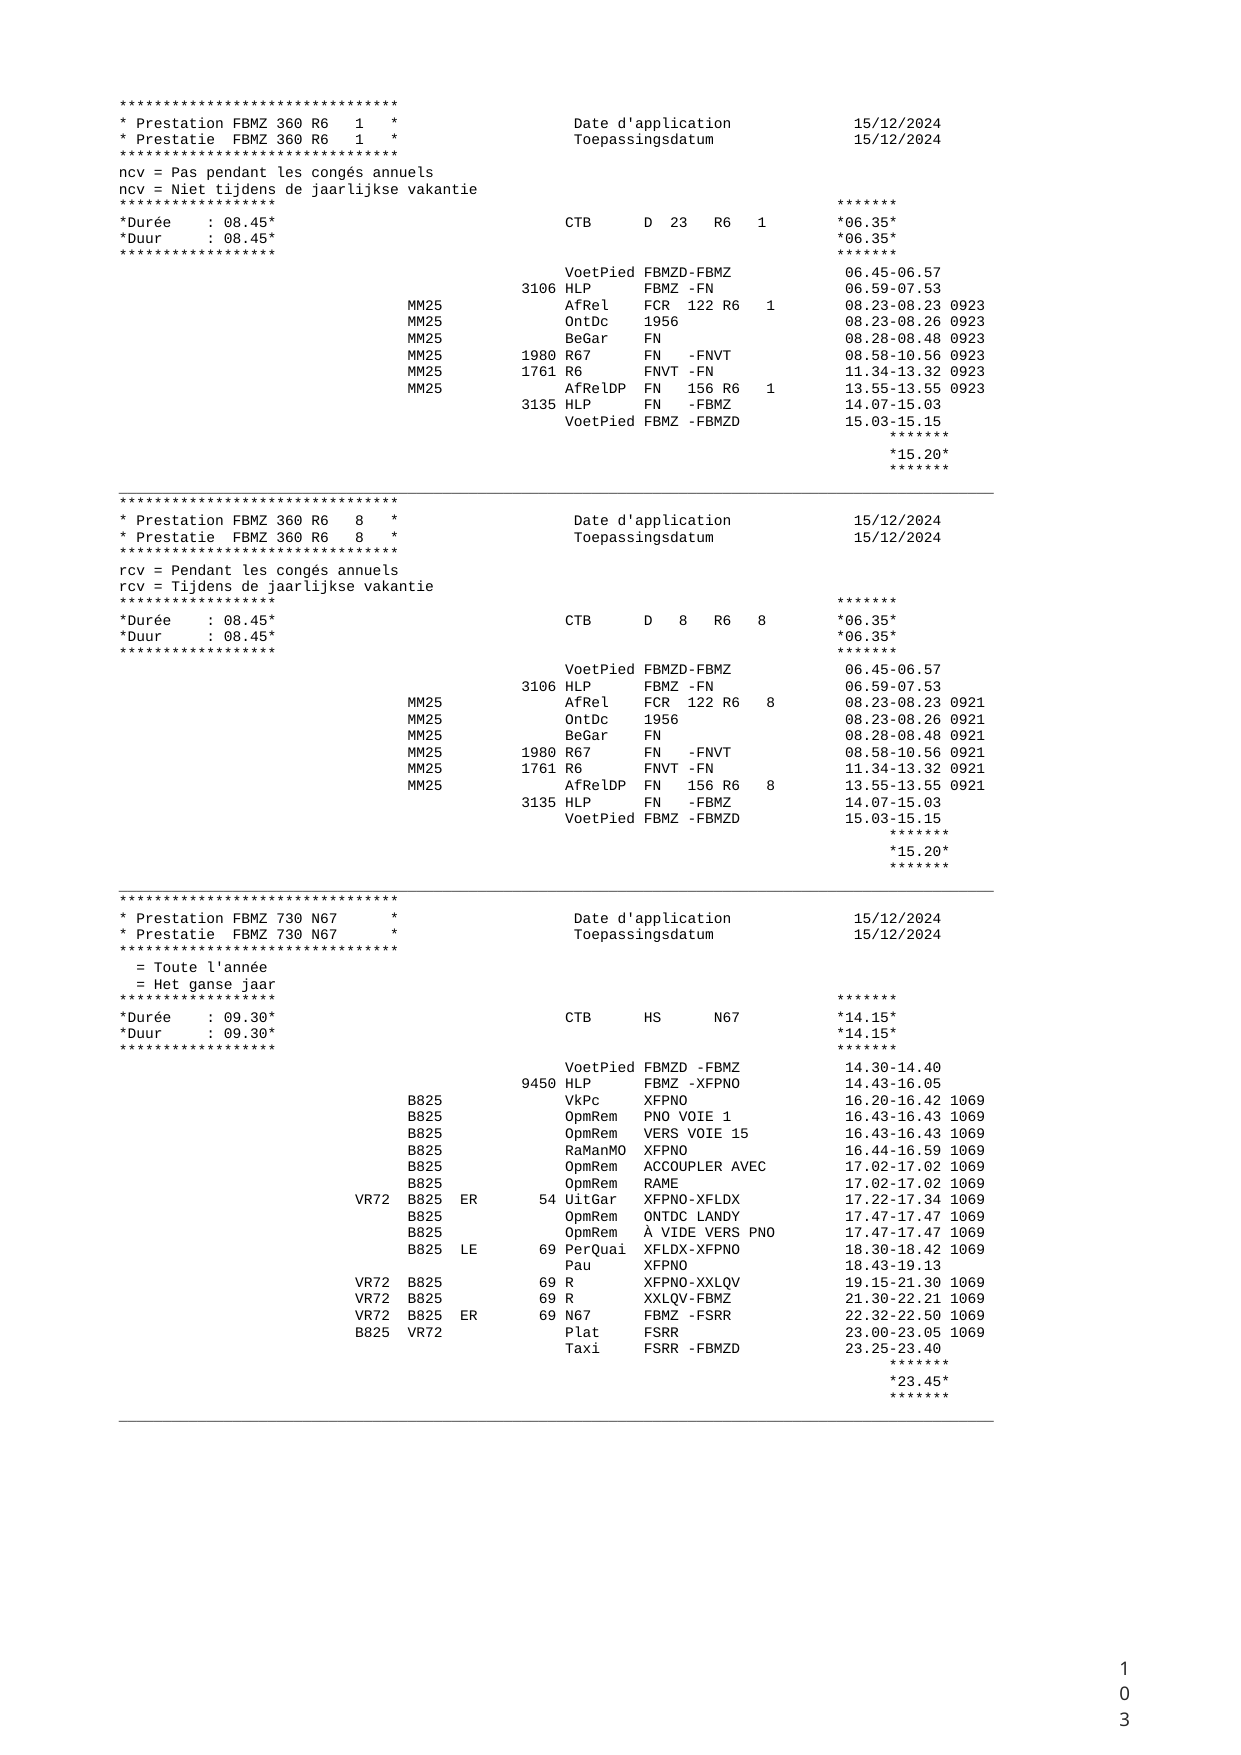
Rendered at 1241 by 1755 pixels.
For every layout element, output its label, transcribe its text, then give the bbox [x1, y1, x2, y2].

text ____________________________________________________________________________________________________ [119, 878, 1122, 894]
text ******************************** * Prestation FBMZ 730 N67 * Date d'application 15/12/2024 * Prestatie FBMZ 730 N67 * Toepassingsdatum 15/12/2024 ******************************** = Toute l'année = Het ganse jaar ****************** ******* *Durée : 09.30* CTB HS N67 *14.15* *Duur : 09.30* *14.15* ****************** ******* VoetPied FBMZD -FBMZ 14.30-14.40 9450 HLP FBMZ -XFPNO 14.43-16.05 B825 VkPc XFPNO 16.20-16.42 1069 B825 OpmRem PNO VOIE 1 16.43-16.43 1069 B825 OpmRem VERS VOIE 15 16.43-16.43 1069 B825 RaManMO XFPNO 16.44-16.59 1069 B825 OpmRem ACCOUPLER AVEC 17.02-17.02 1069 B825 OpmRem RAME 17.02-17.02 1069 VR72 B825 ER 54 UitGar XFPNO-XFLDX 17.22-17.34 1069 B825 OpmRem ONTDC LANDY 17.47-17.47 1069 B825 OpmRem À VIDE VERS PNO 17.47-17.47 1069 B825 LE 69 PerQuai XFLDX-XFPNO 18.30-18.42 1069 Pau XFPNO 18.43-19.13 VR72 B825 69 R XFPNO-XXLQV 19.15-21.30 1069 VR72 B825 69 R XXLQV-FBMZ 21.30-22.21 1069 VR72 B825 ER 69 N67 FBMZ -FSRR 22.32-22.50 1069 B825 VR72 Plat FSRR 23.00-23.05 1069 Taxi FSRR -FBMZD 23.25-23.40 ******* *23.45* ******* ____________________________________________________________________________________________________ [119, 894, 1122, 1424]
text ******************************** * Prestation FBMZ 360 R6 8 * Date d'application 15/12/2024 * Prestatie FBMZ 360 R6 8 * Toepassingsdatum 15/12/2024 ******************************** rcv = Pendant les congés annuels rcv = Tijdens de jaarlijkse vakantie ****************** ******* *Durée : 08.45* CTB D 8 R6 8 *06.35* *Duur : 08.45* *06.35* ****************** ******* VoetPied FBMZD-FBMZ 06.45-06.57 3106 HLP FBMZ -FN 06.59-07.53 MM25 AfRel FCR 122 R6 8 08.23-08.23 0921 MM25 OntDc 1956 08.23-08.26 0921 MM25 BeGar FN 08.28-08.48 0921 MM25 1980 R67 FN -FNVT 08.58-10.56 0921 MM25 1761 R6 FNVT -FN 11.34-13.32 0921 MM25 AfRelDP FN 156 R6 8 13.55-13.55 0921 3135 HLP FN -FBMZ 14.07-15.03 VoetPied FBMZ -FBMZD 15.03-15.15 ******* *15.20* ******* [119, 497, 1122, 878]
text ******************************** * Prestation FBMZ 360 R6 1 * Date d'application 15/12/2024 * Prestatie FBMZ 360 R6 1 * Toepassingsdatum 15/12/2024 ******************************** ncv = Pas pendant les congés annuels ncv = Niet tijdens de jaarlijkse vakantie ****************** ******* *Durée : 08.45* CTB D 23 R6 1 *06.35* *Duur : 08.45* *06.35* ****************** ******* VoetPied FBMZD-FBMZ 06.45-06.57 3106 HLP FBMZ -FN 06.59-07.53 MM25 AfRel FCR 122 R6 1 08.23-08.23 0923 MM25 OntDc 1956 08.23-08.26 0923 MM25 BeGar FN 08.28-08.48 0923 MM25 1980 R67 FN -FNVT 08.58-10.56 0923 MM25 1761 R6 FNVT -FN 11.34-13.32 0923 MM25 AfRelDP FN 156 R6 1 13.55-13.55 0923 3135 HLP FN -FBMZ 14.07-15.03 VoetPied FBMZ -FBMZD 15.03-15.15 ******* *15.20* ******* ____________________________________________________________________________________________________ [119, 99, 1122, 497]
